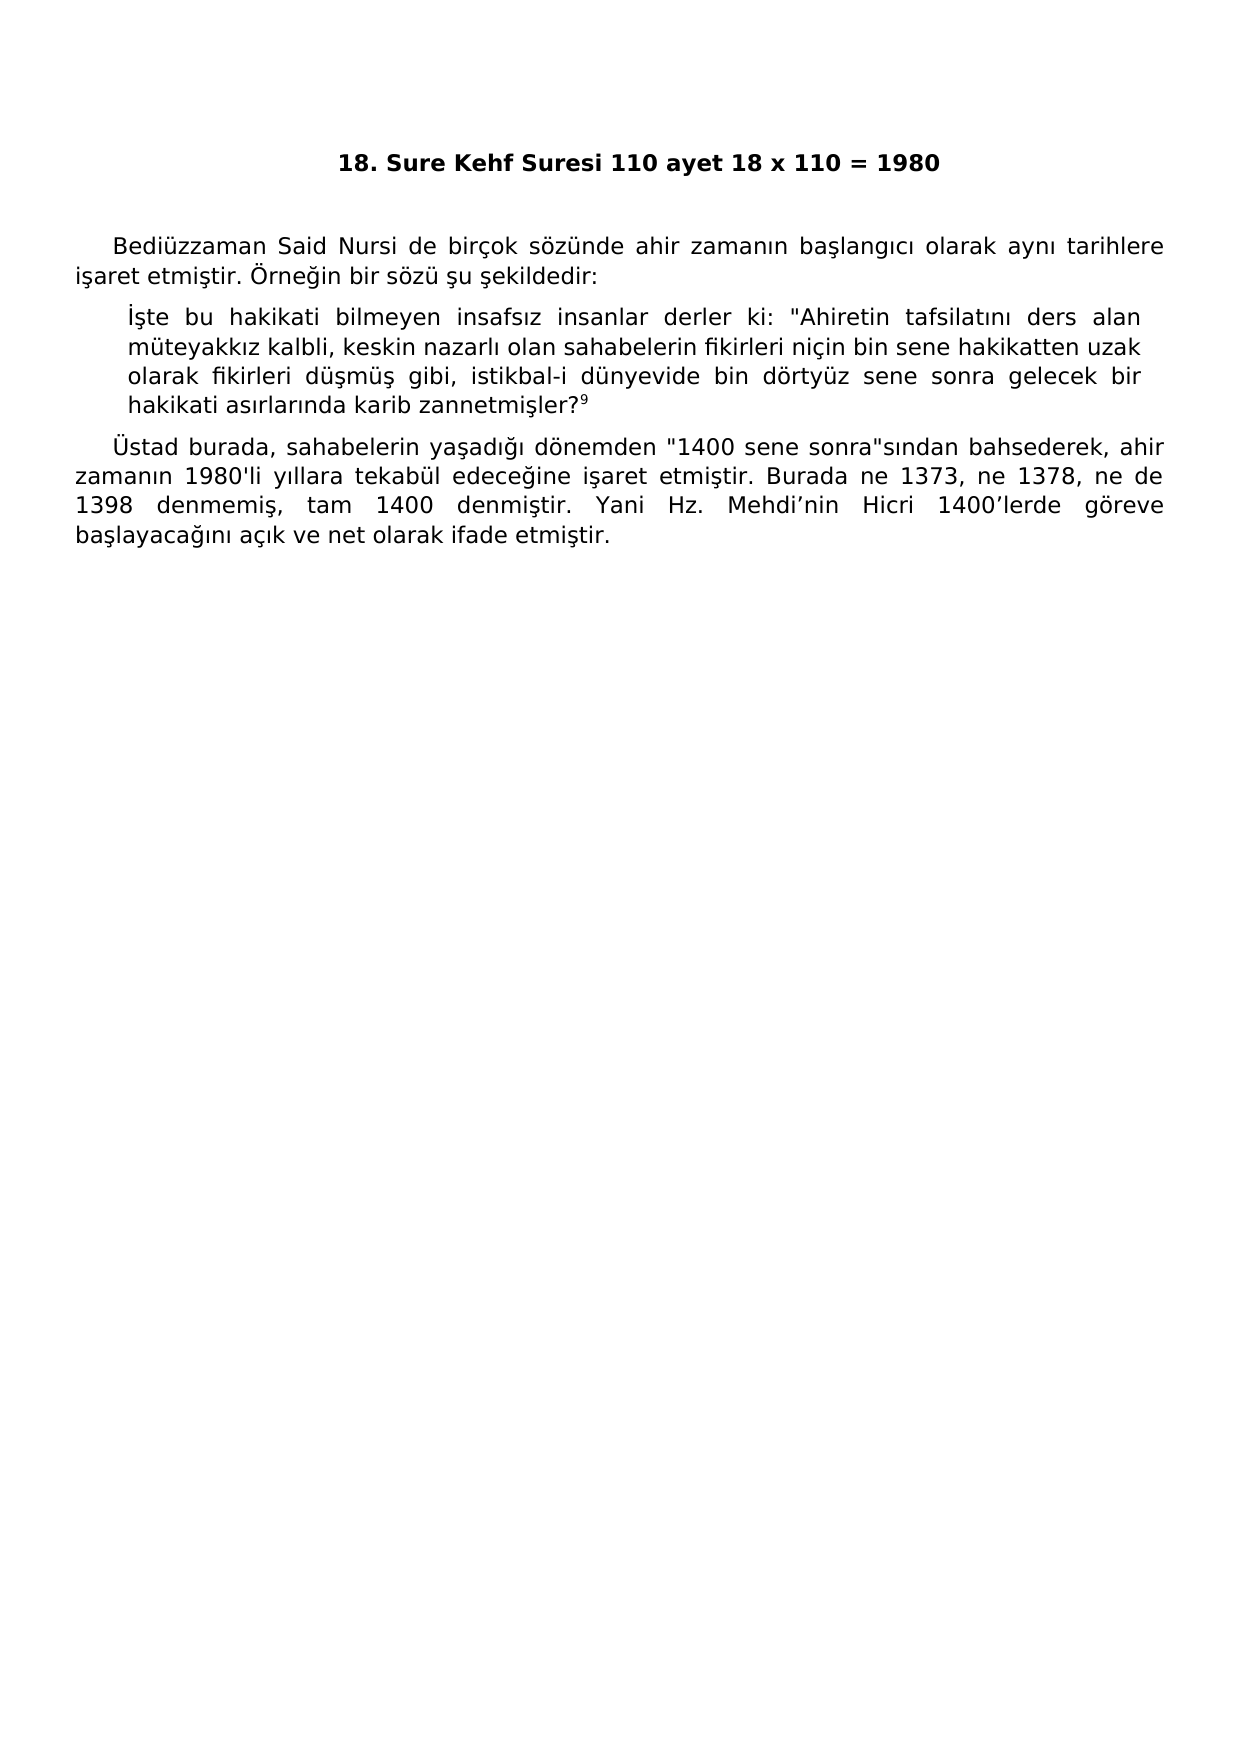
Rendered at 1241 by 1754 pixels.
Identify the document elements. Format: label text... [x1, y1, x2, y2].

text Üstad burada, sahabelerin yaşadığı dönemden "1400 sene sonra"sından bahsederek, ahir zamanın 1980'li yıllara tekabül edeceğine işaret etmiştir. Burada ne 1373, ne 1378, ne de 1398 denmemiş, tam 1400 denmiştir. Yani Hz. Mehdi’nin Hicri 1400’lerde göreve başlayacağını açık ve net olarak ifade etmiştir. [75, 434, 1165, 549]
text İşte bu hakikati bilmeyen insafsız insanlar derler ki: "Ahiretin tafsilatını ders alan müteyakkız kalbli, keskin nazarlı olan sahabelerin fikirleri niçin bin sene hakikatten uzak olarak fikirleri düşmüş gibi, istikbal-i dünyevide bin dörtyüz sene sonra gelecek bir hakikati asırlarında karib zannetmişler?9 [127, 304, 1143, 419]
text 18. Sure Kehf Suresi 110 ayet 18 x 110 = 1980 [75, 150, 1165, 177]
text Bediüzzaman Said Nursi de birçok sözünde ahir zamanın başlangıcı olarak aynı tarihlere işaret etmiştir. Örneğin bir sözü şu şekildedir: [75, 233, 1165, 289]
